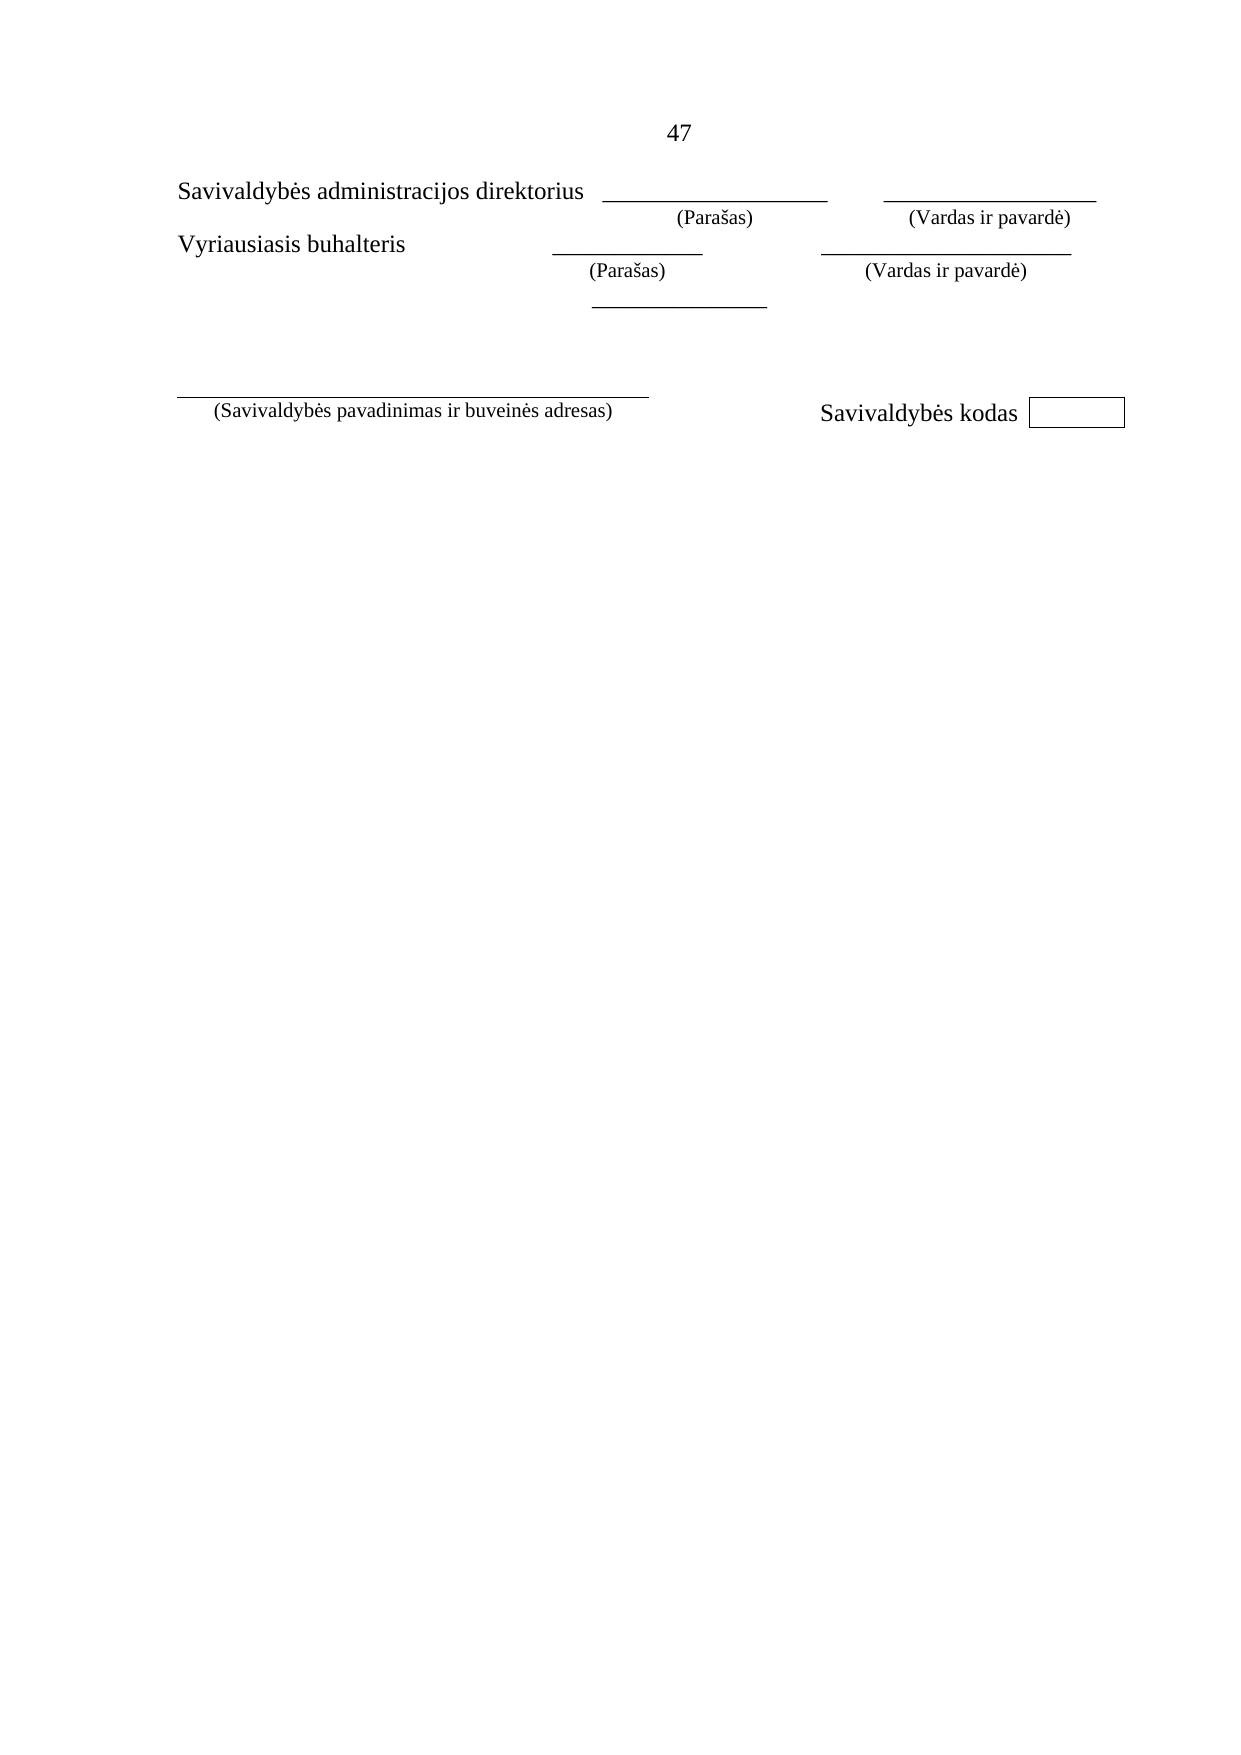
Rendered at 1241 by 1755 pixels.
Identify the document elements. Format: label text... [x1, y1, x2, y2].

text Vyriausiasis buhalteris ____________ ____________________ [177, 229, 1181, 258]
text (Parašas) (Vardas ir pavardė) [177, 258, 1181, 282]
table_header [177, 368, 649, 397]
text Savivaldybės administracijos direktorius __________________ _________________ [177, 176, 1181, 205]
table_cell (Savivaldybės pavadinimas ir buveinės adresas) [177, 398, 649, 427]
table_cell [1030, 398, 1124, 427]
table_cell [1125, 397, 1188, 427]
table_cell Savivaldybės kodas [649, 397, 1029, 427]
table_header [649, 368, 1029, 397]
text ______________ [177, 282, 1181, 311]
table_header [1029, 368, 1188, 397]
text (Parašas) (Vardas ir pavardė) [177, 205, 1181, 229]
